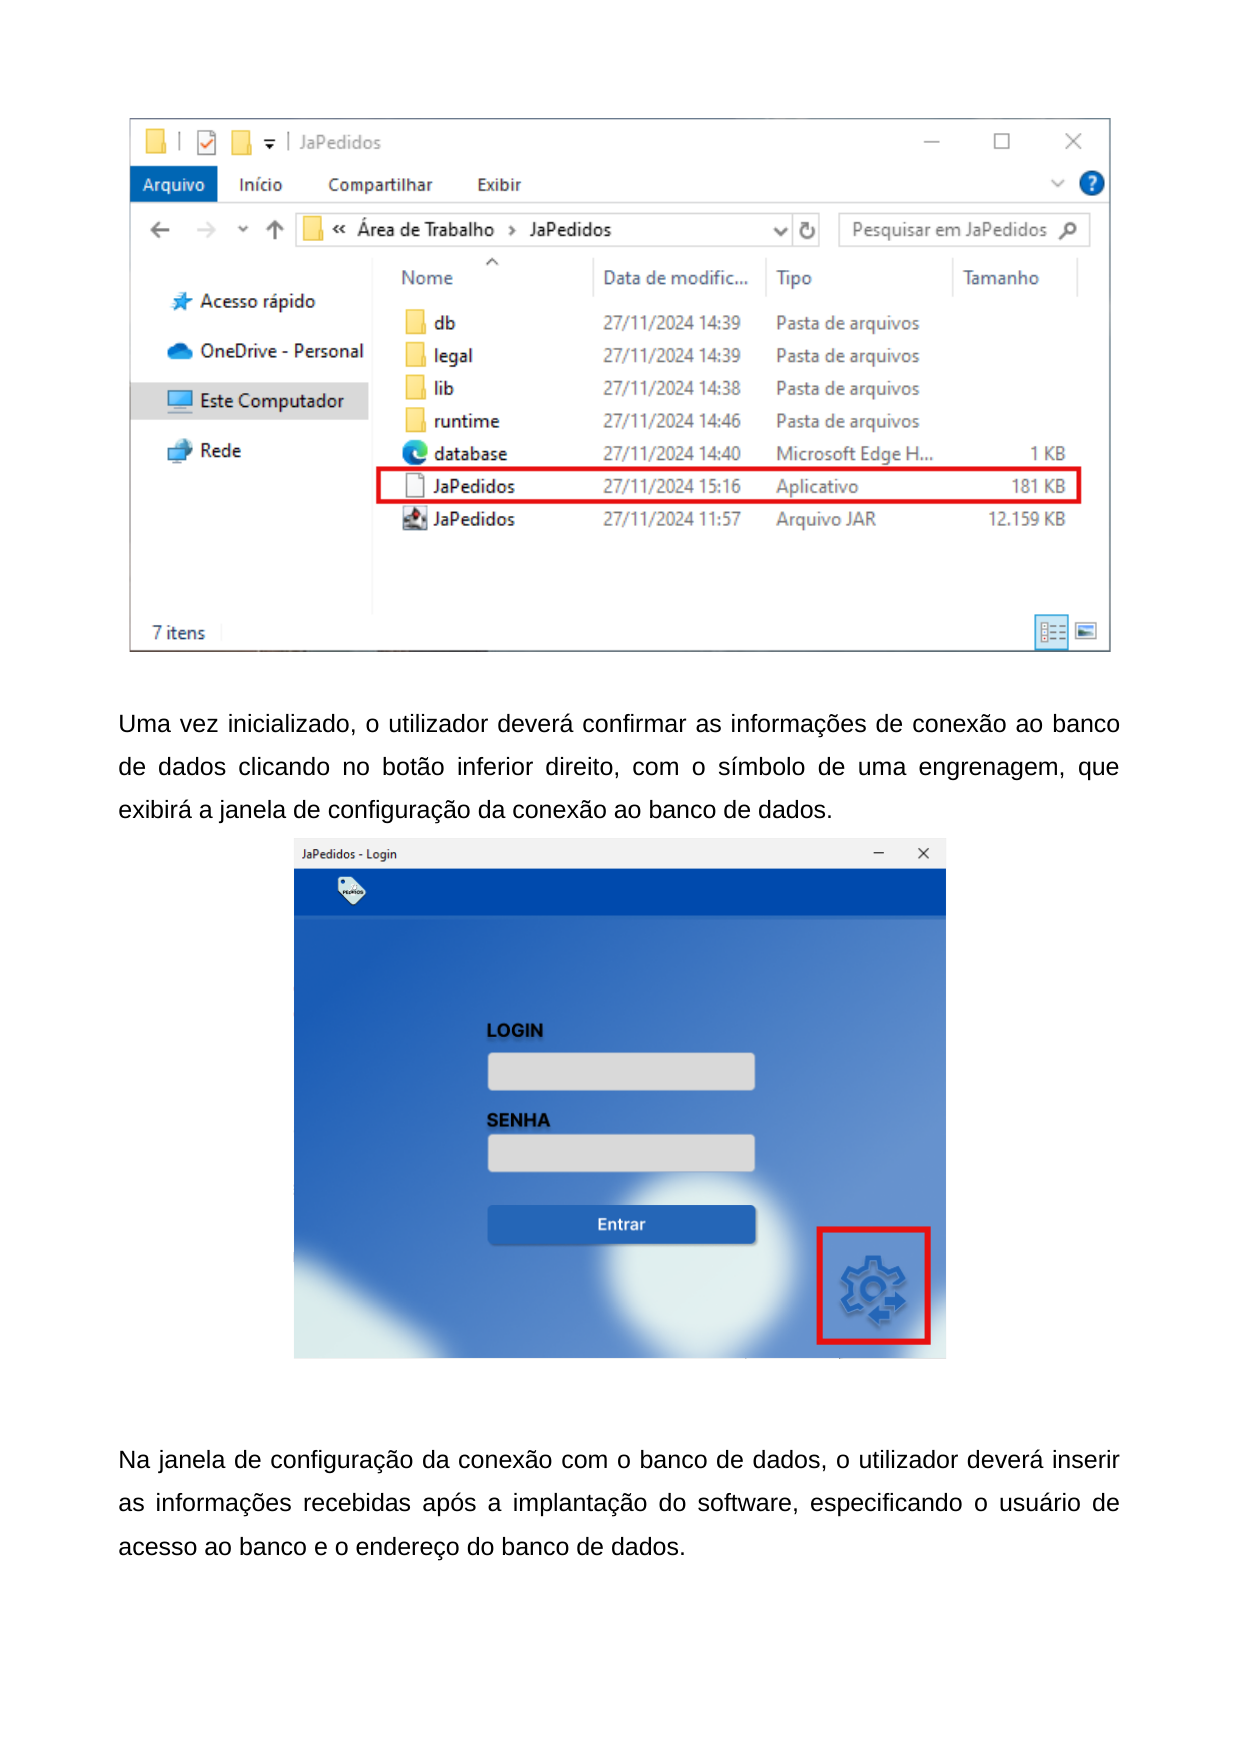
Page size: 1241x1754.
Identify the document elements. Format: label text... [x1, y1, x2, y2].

picture [293, 838, 947, 1359]
picture [129, 118, 1111, 652]
text Uma vez inicializado, o utilizador deverá confirmar as informações de conexão ao banco de dados clicando no botão inferior direito, com o símbolo de uma engrenagem, que exibirá a janela de configuração da conexão ao banco de dados. [118, 652, 1122, 824]
text Na janela de configuração da conexão com o banco de dados, o utilizador deverá inserir as informações recebidas após a implantação do software, especificando o usuário de acesso ao banco e o endereço do banco de dados. [118, 1445, 1122, 1560]
